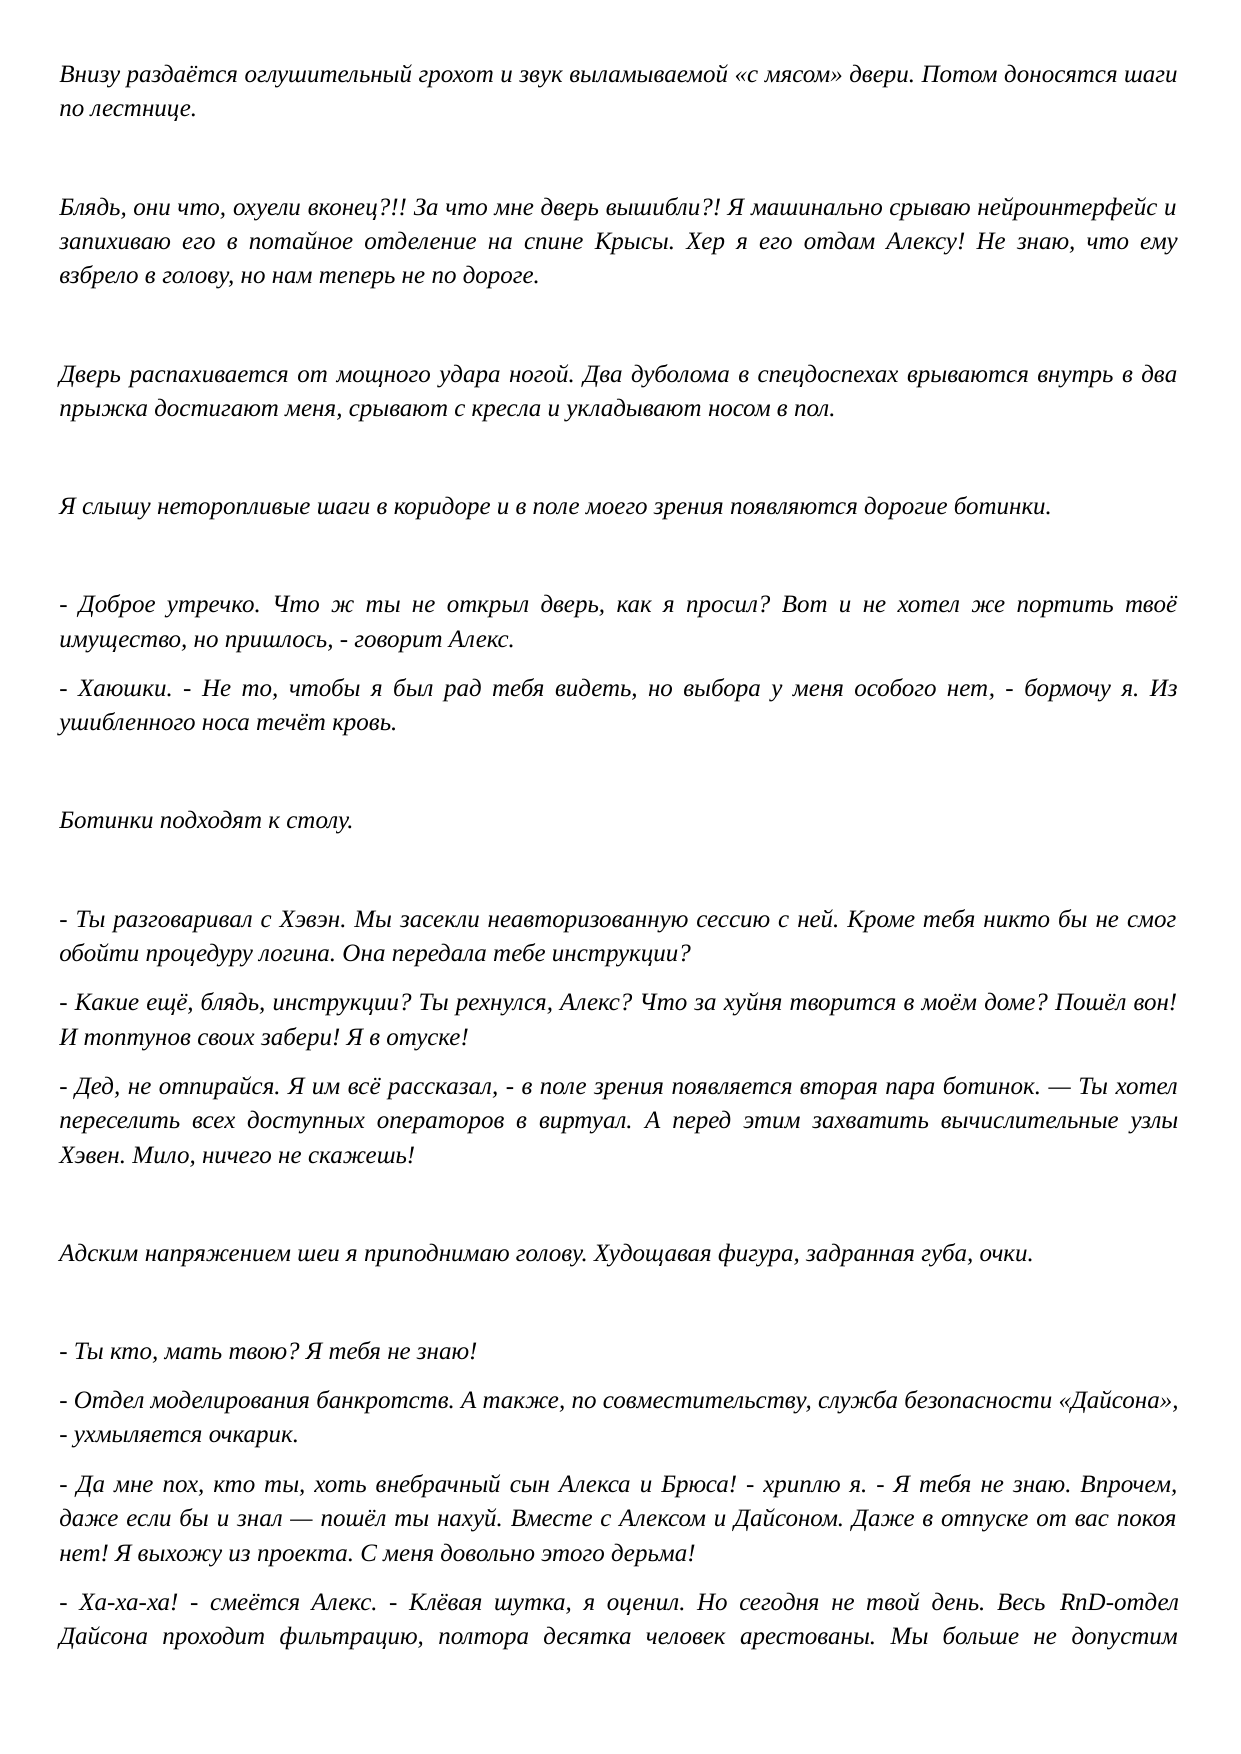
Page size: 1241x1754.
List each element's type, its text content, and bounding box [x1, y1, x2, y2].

text Дверь распахивается от мощного удара ногой. Два дуболома в спецдоспехах врываются внутрь в два прыжка достигают меня, срывают с кресла и укладывают носом в пол. [59, 359, 1181, 422]
text - Ха-ха-ха! - смеётся Алекс. - Клёвая шутка, я оценил. Но сегодня не твой день. Весь RnD-отдел Дайсона проходит фильтрацию, полтора десятка человек арестованы. Мы больше не допустим [59, 1587, 1181, 1650]
text - Ты разговаривал с Хэвэн. Мы засекли неавторизованную сессию с ней. Кроме тебя никто бы не смог обойти процедуру логина. Она передала тебе инструкции? [59, 904, 1181, 967]
text - Ты кто, мать твою? Я тебя не знаю! [59, 1336, 1181, 1365]
text - Доброе утречко. Что ж ты не открыл дверь, как я просил? Вот и не хотел же портить твоё имущество, но пришлось, - говорит Алекс. [59, 589, 1181, 653]
text Внизу раздаётся оглушительный грохот и звук выламываемой «с мясом» двери. Потом доносятся шаги по лестнице. [59, 59, 1181, 122]
text - Какие ещё, блядь, инструкции? Ты рехнулся, Алекс? Что за хуйня творится в моём доме? Пошёл вон! И топтунов своих забери! Я в отуске! [59, 987, 1181, 1051]
text - Отдел моделирования банкротств. А также, по совместительству, служба безопасности «Дайсона», - ухмыляется очкарик. [59, 1385, 1181, 1448]
text Адским напряжением шеи я приподнимаю голову. Худощавая фигура, задранная губа, очки. [59, 1238, 1181, 1267]
text Я слышу неторопливые шаги в коридоре и в поле моего зрения появляются дорогие ботинки. [59, 491, 1181, 520]
text - Хаюшки. - Не то, чтобы я был рад тебя видеть, но выбора у меня особого нет, - бормочу я. Из ушибленного носа течёт кровь. [59, 673, 1181, 736]
text - Дед, не отпирайся. Я им всё рассказал, - в поле зрения появляется вторая пара ботинок. — Ты хотел переселить всех доступных операторов в виртуал. А перед этим захватить вычислительные узлы Хэвен. Мило, ничего не скажешь! [59, 1071, 1181, 1168]
text Ботинки подходят к столу. [59, 806, 1181, 834]
text - Да мне пох, кто ты, хоть внебрачный сын Алекса и Брюса! - хриплю я. - Я тебя не знаю. Впрочем, даже если бы и знал — пошёл ты нахуй. Вместе с Алексом и Дайсоном. Даже в отпуске от вас покоя нет! Я выхожу из проекта. С меня довольно этого дерьма! [59, 1469, 1181, 1566]
text Блядь, они что, охуели вконец?!! За что мне дверь вышибли?! Я машинально срываю нейроинтерфейс и запихиваю его в потайное отделение на спине Крысы. Хер я его отдам Алексу! Не знаю, что ему взбрело в голову, но нам теперь не по дороге. [59, 192, 1181, 289]
